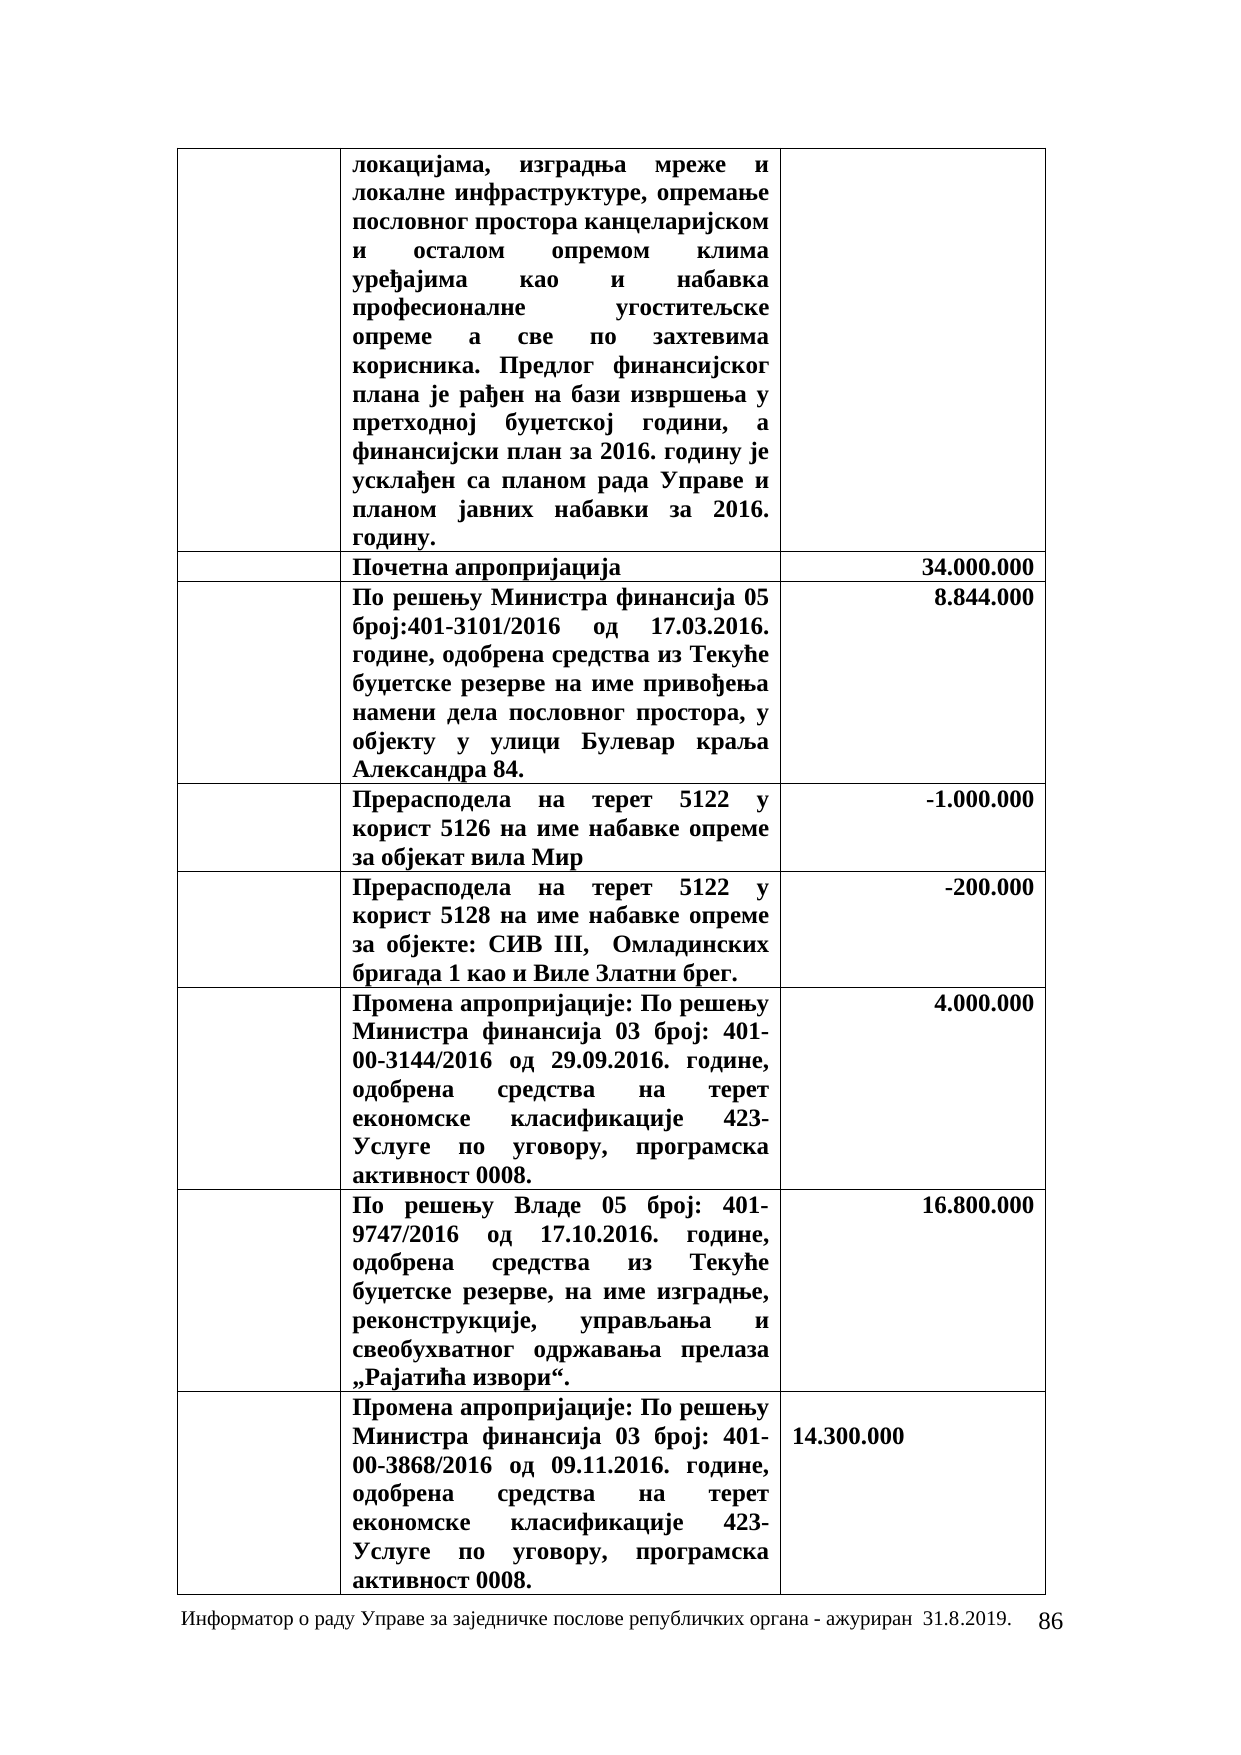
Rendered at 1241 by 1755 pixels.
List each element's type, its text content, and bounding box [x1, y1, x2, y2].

table_cell 14.300.000 [781, 1392, 1045, 1593]
table_cell 34.000.000 [781, 552, 1045, 581]
table_cell [178, 582, 340, 783]
table_cell [178, 1190, 340, 1391]
table_cell -1.000.000 [781, 784, 1045, 871]
table_cell Почетна апропријација [341, 552, 780, 581]
table_cell [178, 1392, 340, 1593]
table_cell По решењу Министра финансија 05 број:401-3101/2016 од 17.03.2016. године, одобрена средства из Текуће буџетске резерве на име привођења намени дела пословног простора, у објекту у улици Булевар краља Александра 84. [341, 582, 780, 783]
table_cell -200.000 [781, 872, 1045, 987]
table_cell Прерасподела на терет 5122 у корист 5128 на име набавке опреме за објекте: СИВ III, Омладинских бригада 1 као и Виле Златни брег. [341, 872, 780, 987]
table_cell По решењу Владе 05 број: 401-9747/2016 од 17.10.2016. године, одобрена средства из Текуће буџетске резерве, на име изградње, реконструкције, управљања и свеобухватног одржавања прелаза „Рајатића извори“. [341, 1190, 780, 1391]
table_cell [781, 149, 1045, 551]
table_cell Промена апропријације: По решењу Министра финансија 03 број: 401-00-3144/2016 од 29.09.2016. године, одобрена средства на терет економске класификације 423-Услуге по уговору, програмска активност 0008. [341, 988, 780, 1189]
table_cell [178, 872, 340, 987]
table_cell [178, 988, 340, 1189]
table_cell 4.000.000 [781, 988, 1045, 1189]
table_cell Прерасподела на терет 5122 у корист 5126 на име набавке опреме за објекат вила Мир [341, 784, 780, 871]
table_cell 16.800.000 [781, 1190, 1045, 1391]
table_cell [178, 552, 340, 581]
table_cell Промена апропријације: По решењу Министра финансија 03 број: 401-00-3868/2016 од 09.11.2016. године, одобрена средства на терет економске класификације 423-Услуге по уговору, програмска активност 0008. [341, 1392, 780, 1593]
table_cell [178, 784, 340, 871]
table_cell 8.844.000 [781, 582, 1045, 783]
table_cell локацијама, изградња мреже и локалне инфраструктуре, опремање пословног простора канцеларијском и осталом опремом клима уређајима као и набавка професионалне угоститељске опреме а све по захтевима корисника. Предлог финансијског плана је рађен на бази извршења у претходној буџетској години, а финансијски план за 2016. годину је усклађен са планом рада Управе и планом јавних набавки за 2016. годину. [341, 149, 780, 551]
table_cell [178, 149, 340, 551]
